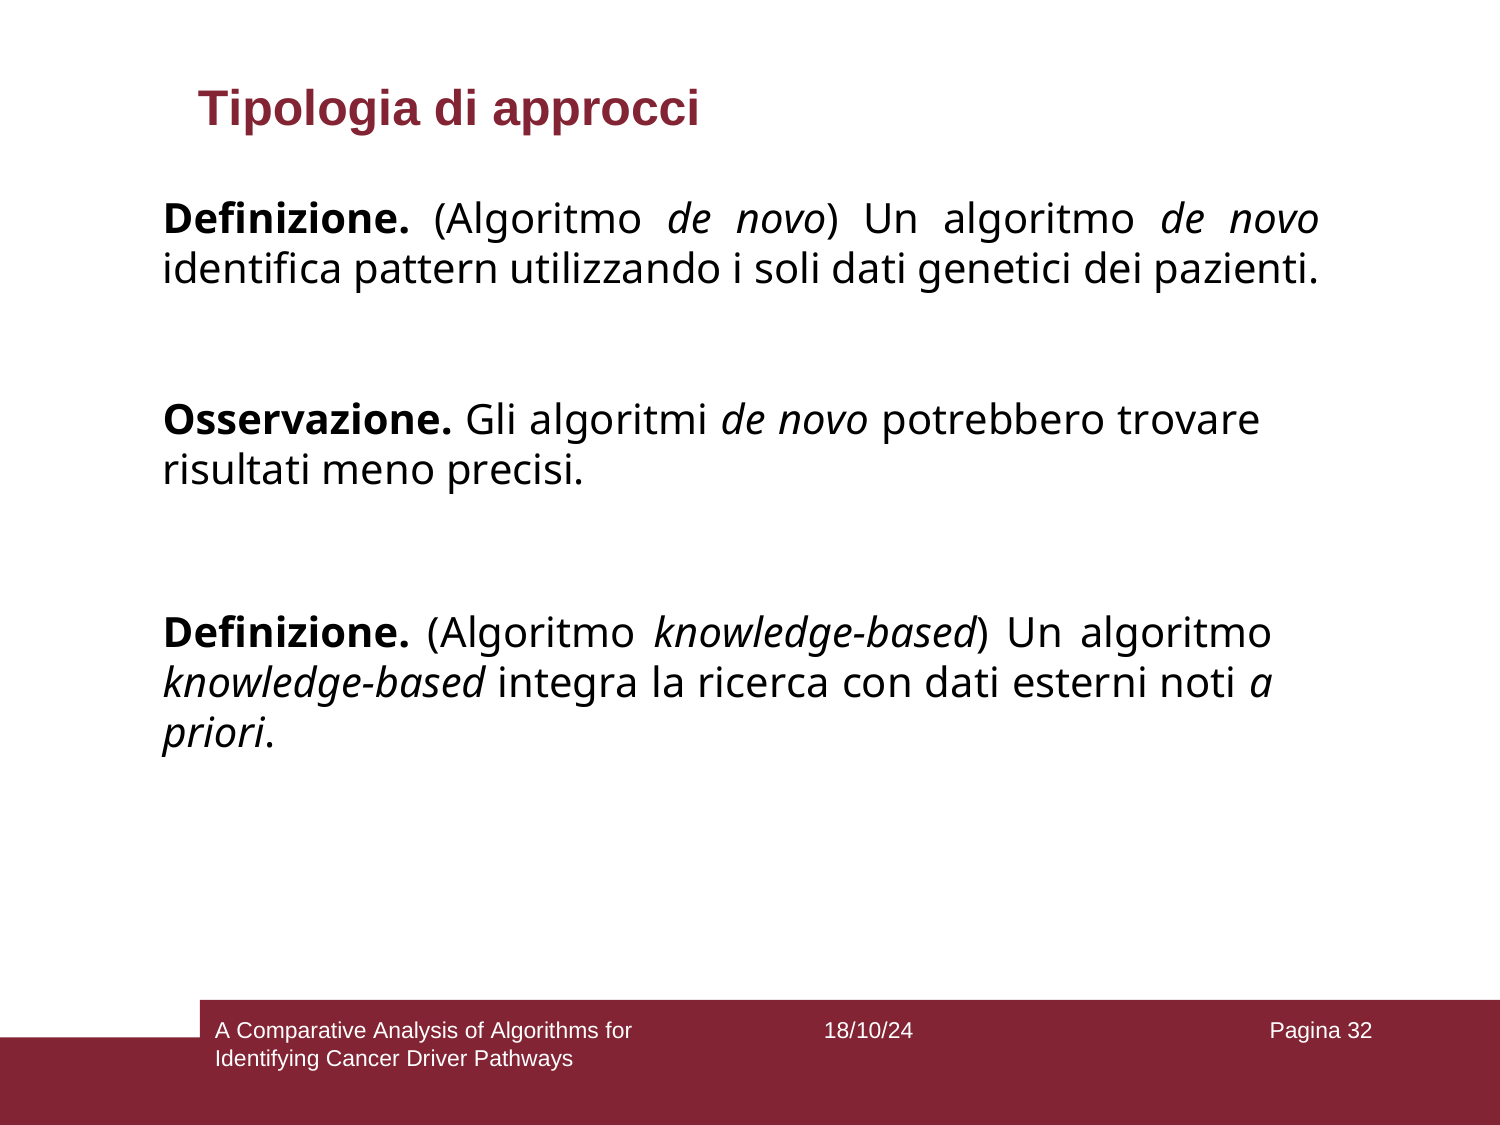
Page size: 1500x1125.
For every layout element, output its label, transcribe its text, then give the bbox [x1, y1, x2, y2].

text_box 18/10/24 [712, 1008, 1026, 1084]
text_box Definizione. (Algoritmo de novo) Un algoritmo de novo identifica pattern utilizzando i soli dati genetici dei pazienti. [147, 184, 1359, 300]
title Tipologia di approcci [183, 67, 1400, 150]
text_box A Comparative Analysis of Algorithms for Identifying Cancer Driver Pathways [199, 1008, 676, 1084]
text_box Definizione. (Algoritmo knowledge-based) Un algoritmo knowledge-based integra la ricerca con dati esterni noti a priori. [147, 598, 1359, 714]
text_box Pagina <number> [1074, 1008, 1388, 1084]
text_box Osservazione. Gli algoritmi de novo potrebbero trovare risultati meno precisi. [147, 385, 1359, 501]
